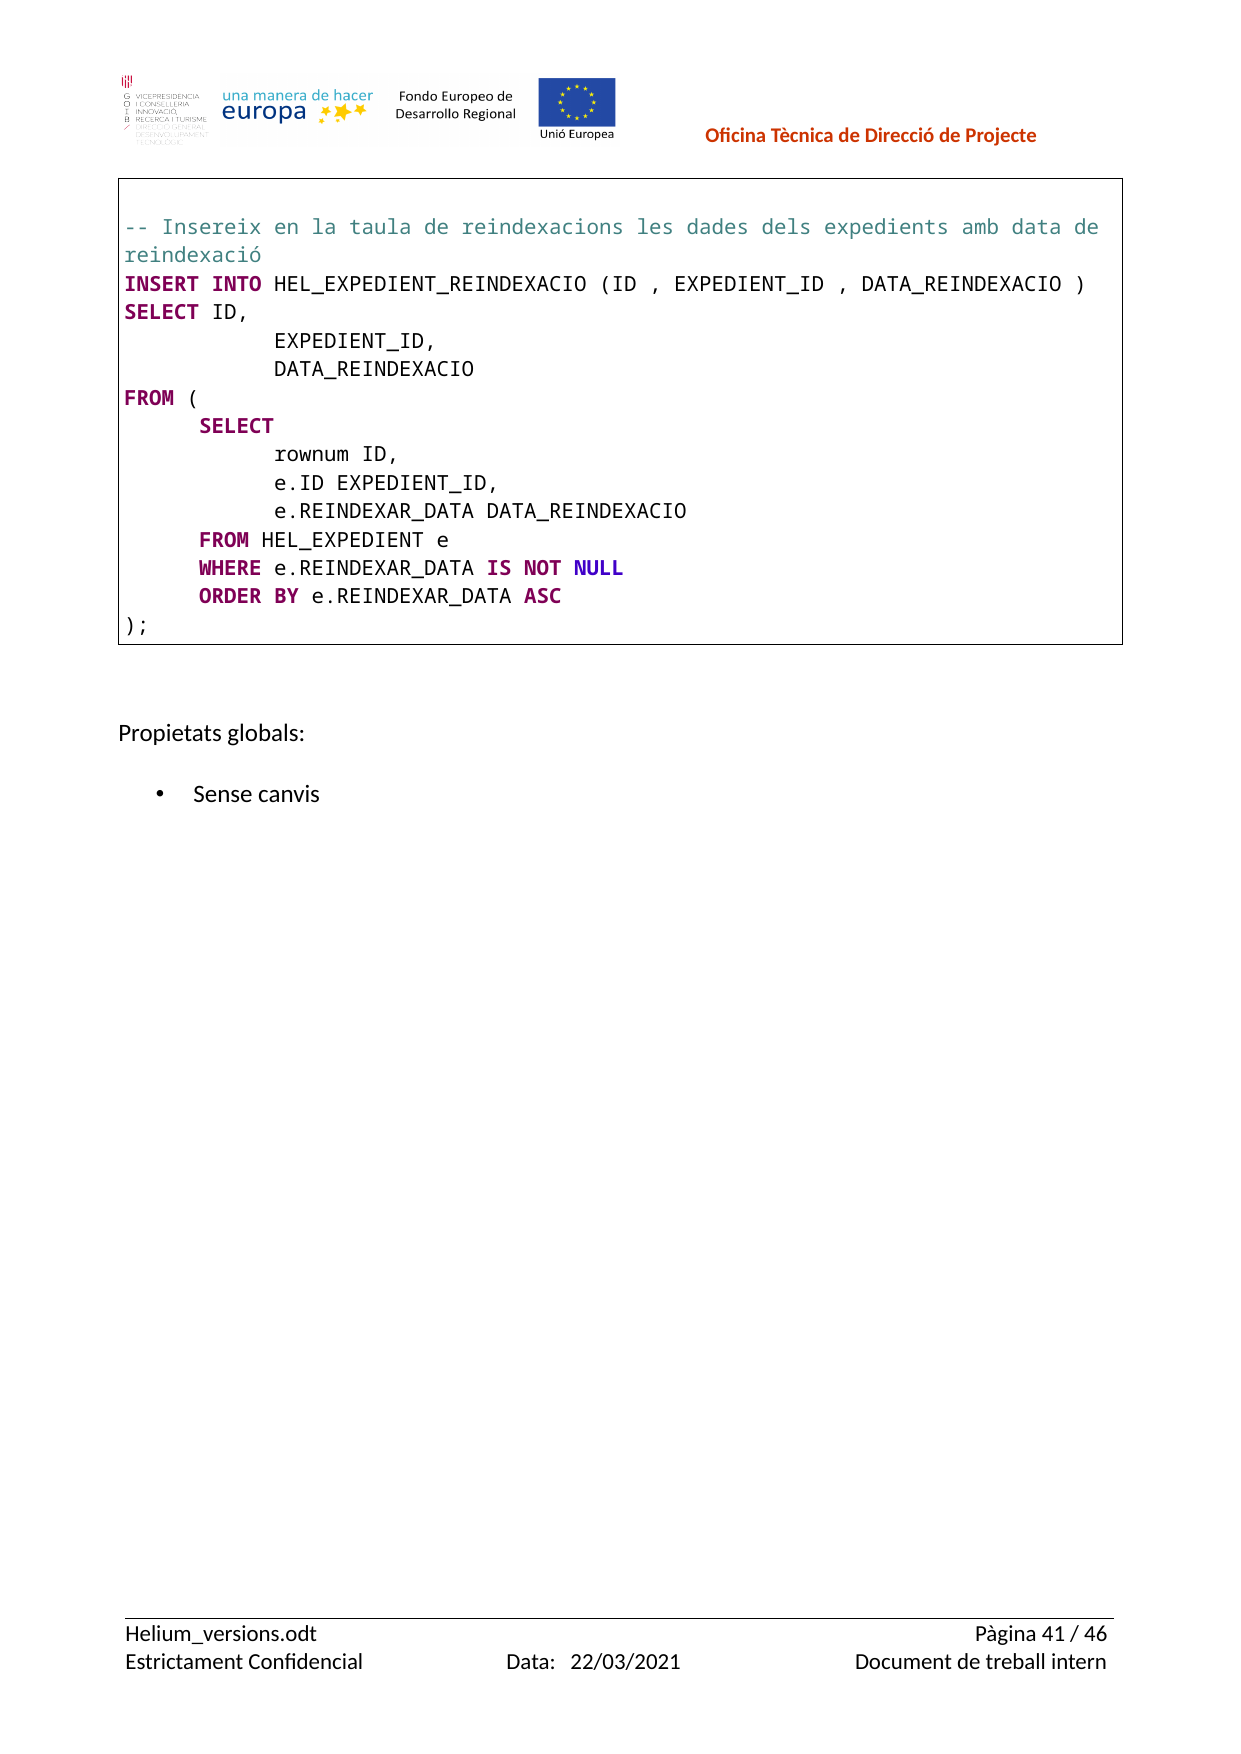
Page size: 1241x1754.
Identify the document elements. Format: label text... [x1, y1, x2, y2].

picture [118, 73, 213, 147]
text Propietats globals: [118, 717, 1122, 748]
picture [219, 73, 621, 147]
list Sense canvis [156, 778, 1122, 809]
table_header -- Insereix en la taula de reindexacions les dades dels expedients amb data de reindexació INSERT INTO HEL_EXPEDIENT_REINDEXACIO (ID , EXPEDIENT_ID , DATA_REINDEXACIO ) SELECT ID, EXPEDIENT_ID, DATA_REINDEXACIO FROM ( SELECT rownum ID, e.ID EXPEDIENT_ID, e.REINDEXAR_DATA DATA_REINDEXACIO FROM HEL_EXPEDIENT e WHERE e.REINDEXAR_DATA IS NOT NULL ORDER BY e.REINDEXAR_DATA ASC ); [119, 179, 1122, 644]
